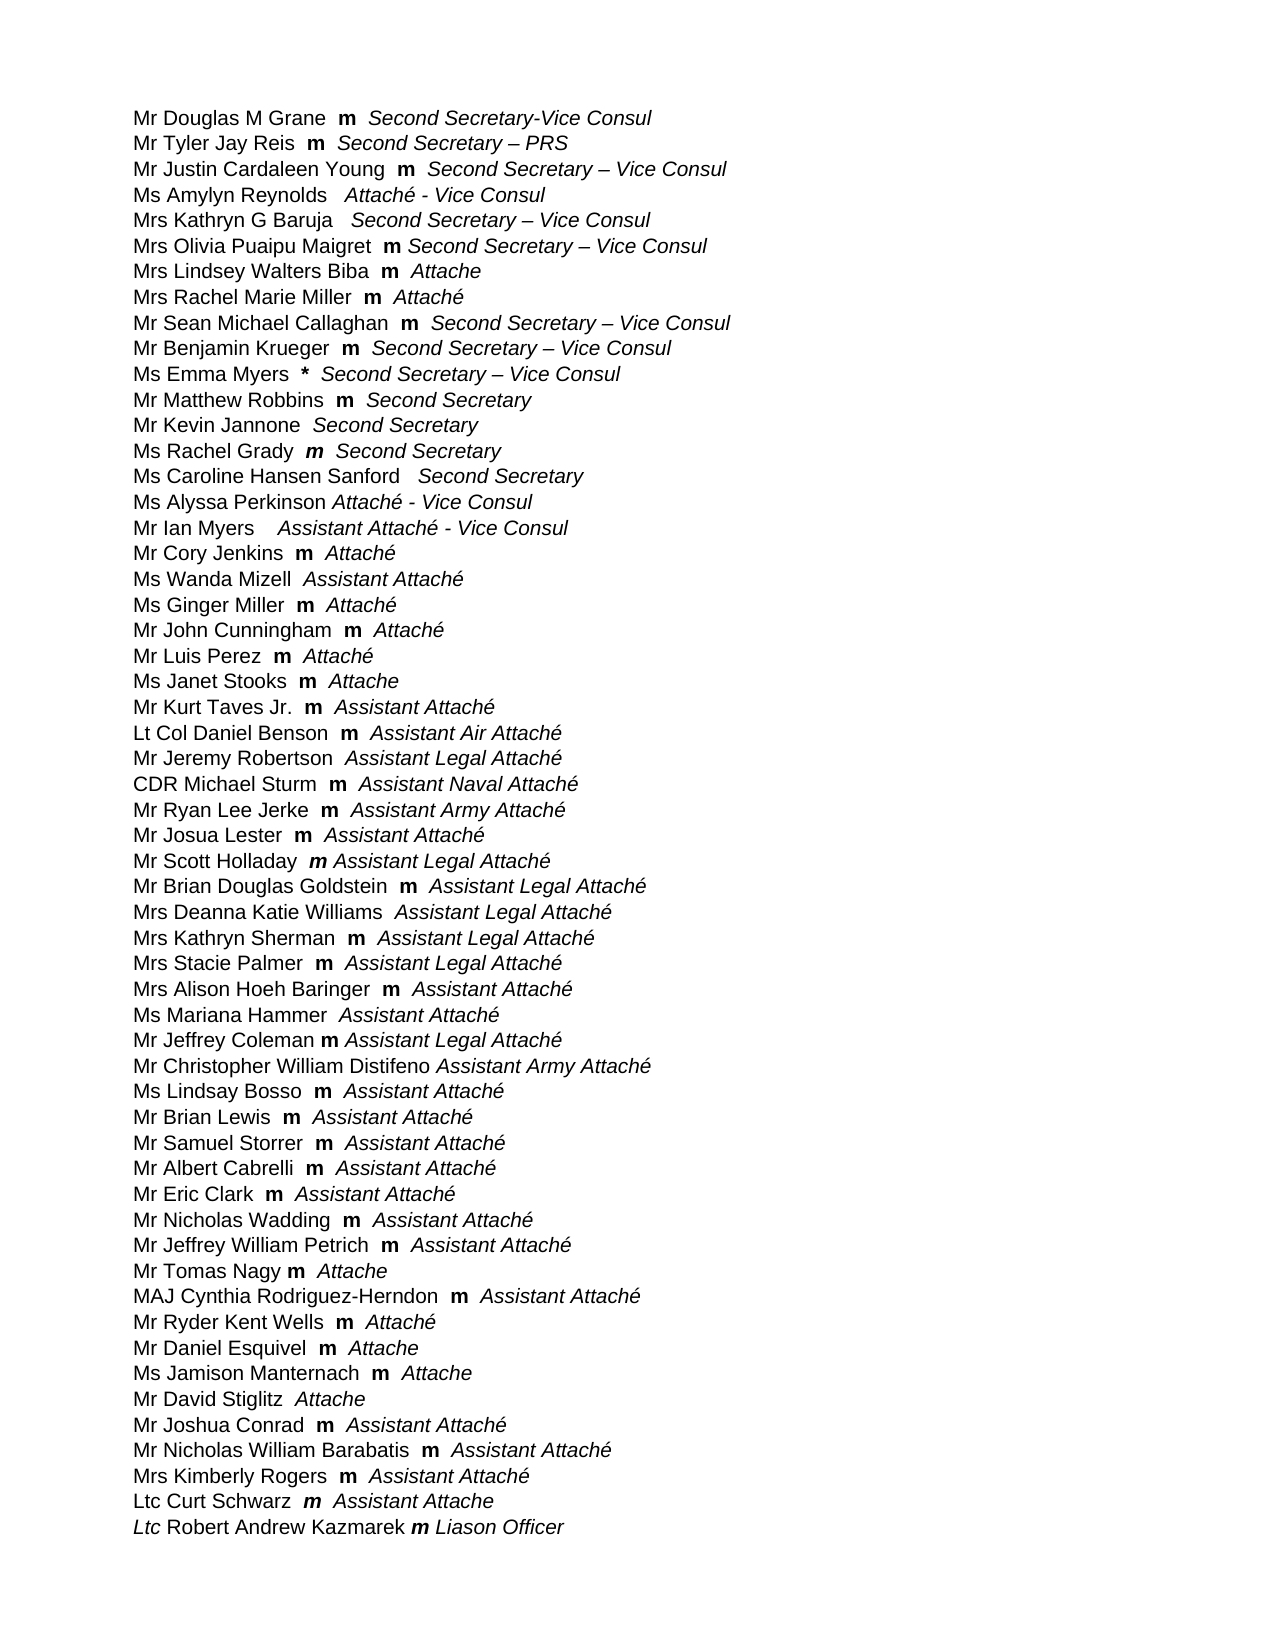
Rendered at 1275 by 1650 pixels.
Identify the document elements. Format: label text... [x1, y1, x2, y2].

text Mr Ryan Lee Jerke m Assistant Army Attaché [133, 797, 1181, 821]
text Ms Caroline Hansen Sanford Second Secretary [133, 464, 1181, 488]
text Mr David Stiglitz Attache [133, 1387, 1181, 1411]
text Mr Nicholas William Barabatis m Assistant Attaché [133, 1438, 1181, 1462]
text Mr Ian Myers Assistant Attaché - Vice Consul [133, 516, 1181, 539]
text Mr Luis Perez m Attaché [133, 644, 1181, 668]
text Mr Benjamin Krueger m Second Secretary – Vice Consul [133, 336, 1181, 360]
text Ms Mariana Hammer Assistant Attaché [133, 1002, 1181, 1026]
text Mr Ryder Kent Wells m Attaché [133, 1310, 1181, 1334]
text Ltc Robert Andrew Kazmarek m Liason Officer [133, 1515, 1181, 1539]
text Mr John Cunningham m Attaché [133, 618, 1181, 642]
text MAJ Cynthia Rodriguez-Herndon m Assistant Attaché [133, 1284, 1181, 1308]
text Ms Amylyn Reynolds Attaché - Vice Consul [133, 182, 1181, 206]
text Mrs Deanna Katie Williams Assistant Legal Attaché [133, 900, 1181, 924]
text Mr Brian Lewis m Assistant Attaché [133, 1105, 1181, 1129]
text Mr Joshua Conrad m Assistant Attaché [133, 1412, 1181, 1436]
text Mrs Rachel Marie Miller m Attaché [133, 285, 1181, 309]
text Mr Matthew Robbins m Second Secretary [133, 387, 1181, 411]
text Mr Brian Douglas Goldstein m Assistant Legal Attaché [133, 874, 1181, 898]
text Mr Samuel Storrer m Assistant Attaché [133, 1131, 1181, 1154]
text Ms Lindsay Bosso m Assistant Attaché [133, 1079, 1181, 1103]
text Mr Sean Michael Callaghan m Second Secretary – Vice Consul [133, 311, 1181, 334]
text Mr Jeffrey Coleman m Assistant Legal Attaché [133, 1028, 1181, 1052]
text Mr Christopher William Distifeno Assistant Army Attaché [133, 1054, 1181, 1078]
text Mrs Stacie Palmer m Assistant Legal Attaché [133, 951, 1181, 975]
text Mrs Kathryn G Baruja Second Secretary – Vice Consul [133, 208, 1181, 232]
text Ms Emma Myers * Second Secretary – Vice Consul [133, 362, 1181, 386]
text Ms Rachel Grady m Second Secretary [133, 439, 1181, 463]
text Mr Josua Lester m Assistant Attaché [133, 823, 1181, 847]
text Ms Janet Stooks m Attache [133, 669, 1181, 693]
text Mr Tomas Nagy m Attache [133, 1259, 1181, 1283]
text Mr Scott Holladay m Assistant Legal Attaché [133, 849, 1181, 873]
text Ms Wanda Mizell Assistant Attaché [133, 567, 1181, 591]
text Mr Justin Cardaleen Young m Second Secretary – Vice Consul [133, 157, 1181, 181]
text Mr Cory Jenkins m Attaché [133, 541, 1181, 565]
text Mrs Olivia Puaipu Maigret m Second Secretary – Vice Consul [133, 234, 1181, 258]
text Mr Jeffrey William Petrich m Assistant Attaché [133, 1233, 1181, 1257]
text CDR Michael Sturm m Assistant Naval Attaché [133, 772, 1181, 796]
text Mr Kevin Jannone Second Secretary [133, 413, 1181, 437]
text Ms Jamison Manternach m Attache [133, 1361, 1181, 1385]
text Mrs Kimberly Rogers m Assistant Attaché [133, 1464, 1181, 1488]
text Ltc Curt Schwarz m Assistant Attache [133, 1489, 1181, 1513]
text Mr Jeremy Robertson Assistant Legal Attaché [133, 746, 1181, 770]
text Ms Alyssa Perkinson Attaché - Vice Consul [133, 490, 1181, 514]
text Mr Albert Cabrelli m Assistant Attaché [133, 1156, 1181, 1180]
text Mr Eric Clark m Assistant Attaché [133, 1182, 1181, 1206]
text Mr Daniel Esquivel m Attache [133, 1336, 1181, 1359]
text Ms Ginger Miller m Attaché [133, 592, 1181, 616]
text Lt Col Daniel Benson m Assistant Air Attaché [133, 721, 1181, 744]
text Mr Nicholas Wadding m Assistant Attaché [133, 1207, 1181, 1231]
text Mr Douglas M Grane m Second Secretary-Vice Consul [133, 106, 1181, 129]
text Mr Tyler Jay Reis m Second Secretary – PRS [133, 131, 1181, 155]
text Mr Kurt Taves Jr. m Assistant Attaché [133, 695, 1181, 719]
text Mrs Alison Hoeh Baringer m Assistant Attaché [133, 977, 1181, 1001]
text Mrs Lindsey Walters Biba m Attache [133, 259, 1181, 283]
text Mrs Kathryn Sherman m Assistant Legal Attaché [133, 926, 1181, 949]
